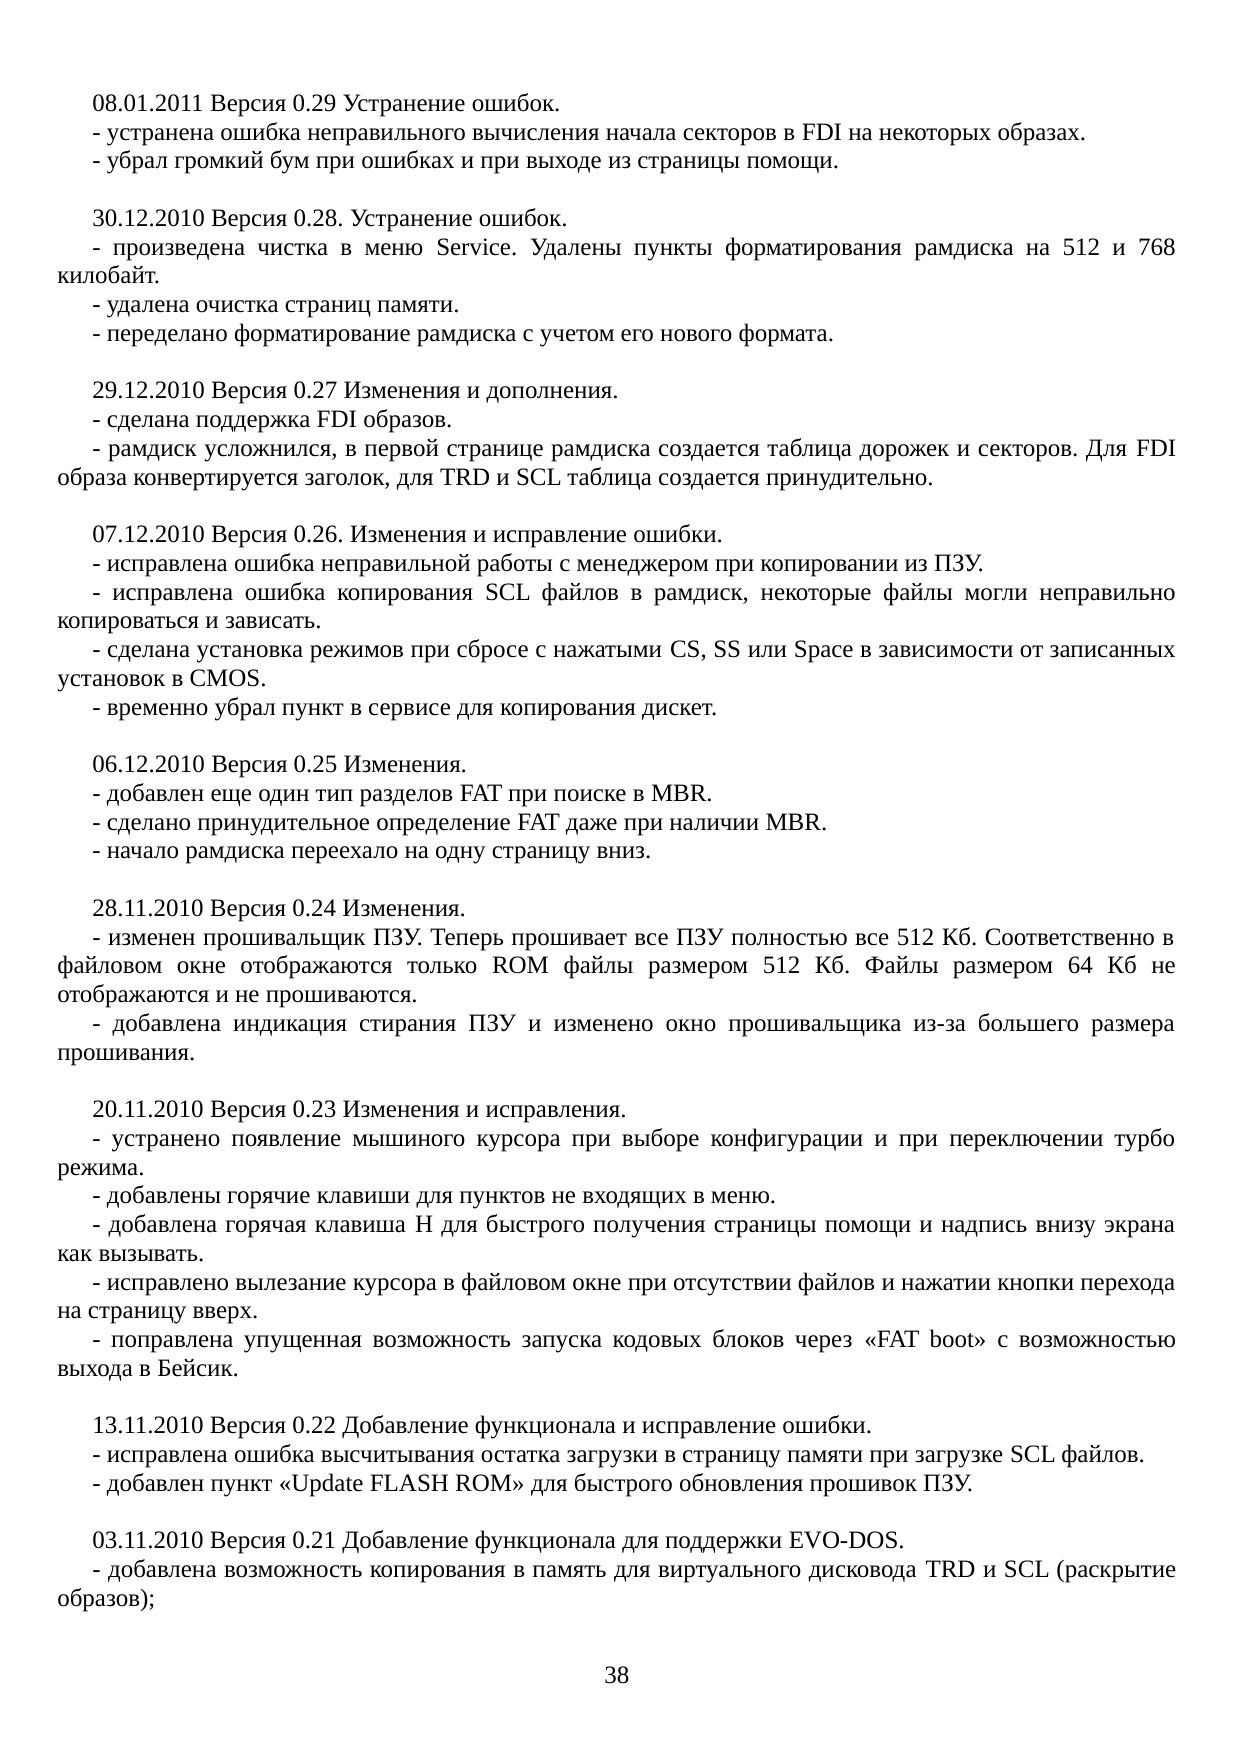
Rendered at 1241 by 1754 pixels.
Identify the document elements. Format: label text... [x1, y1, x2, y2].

text 13.11.2010 Версия 0.22 Добавление функционала и исправление ошибки. [57, 1411, 1176, 1439]
text - произведена чистка в меню Service. Удалены пункты форматирования рамдиска на 512 и 768 килобайт. [57, 232, 1176, 289]
text - удалена очистка страниц памяти. [57, 289, 1176, 318]
text - поправлена упущенная возможность запуска кодовых блоков через «FAT boot» с возможностью выхода в Бейсик. [57, 1324, 1176, 1382]
text - добавлена возможность копирования в память для виртуального дисковода TRD и SCL (раскрытие образов); [57, 1554, 1176, 1612]
text 30.12.2010 Версия 0.28. Устранение ошибок. [57, 203, 1176, 232]
text - сделана поддержка FDI образов. [57, 404, 1176, 433]
text - исправлена ошибка копирования SCL файлов в рамдиск, некоторые файлы могли неправильно копироваться и зависать. [57, 577, 1176, 634]
text - сделана установка режимов при сбросе с нажатыми CS, SS или Space в зависимости от записанных установок в CMOS. [57, 634, 1176, 692]
text - устранена ошибка неправильного вычисления начала секторов в FDI на некоторых образах. [57, 117, 1176, 146]
text - исправлена ошибка неправильной работы с менеджером при копировании из ПЗУ. [57, 548, 1176, 577]
text 07.12.2010 Версия 0.26. Изменения и исправление ошибки. [57, 519, 1176, 548]
text - исправлена ошибка высчитывания остатка загрузки в страницу памяти при загрузке SCL файлов. [57, 1439, 1176, 1468]
text - временно убрал пункт в сервисе для копирования дискет. [57, 692, 1176, 721]
text - исправлено вылезание курсора в файловом окне при отсутствии файлов и нажатии кнопки перехода на страницу вверх. [57, 1267, 1176, 1324]
text 06.12.2010 Версия 0.25 Изменения. [57, 749, 1176, 778]
text - устранено появление мышиного курсора при выборе конфигурации и при переключении турбо режима. [57, 1123, 1176, 1181]
text - добавлены горячие клавиши для пунктов не входящих в меню. [57, 1181, 1176, 1209]
text 29.12.2010 Версия 0.27 Изменения и дополнения. [57, 376, 1176, 404]
text - добавлена горячая клавиша H для быстрого получения страницы помощи и надпись внизу экрана как вызывать. [57, 1209, 1176, 1267]
text - убрал громкий бум при ошибках и при выходе из страницы помощи. [57, 146, 1176, 174]
text 20.11.2010 Версия 0.23 Изменения и исправления. [57, 1094, 1176, 1123]
text - сделано принудительное определение FAT даже при наличии MBR. [57, 807, 1176, 836]
text - переделано форматирование рамдиска с учетом его нового формата. [57, 318, 1176, 347]
text 08.01.2011 Версия 0.29 Устранение ошибок. [57, 88, 1176, 117]
text 03.11.2010 Версия 0.21 Добавление функционала для поддержки EVO-DOS. [57, 1526, 1176, 1554]
text - начало рамдиска переехало на одну страницу вниз. [57, 836, 1176, 864]
text - рамдиск усложнился, в первой странице рамдиска создается таблица дорожек и секторов. Для FDI образа конвертируется заголок, для TRD и SCL таблица создается принудительно. [57, 433, 1176, 491]
text - добавлена индикация стирания ПЗУ и изменено окно прошивальщика из-за большего размера прошивания. [57, 1008, 1176, 1066]
text - изменен прошивальщик ПЗУ. Теперь прошивает все ПЗУ полностью все 512 Кб. Соответственно в файловом окне отображаются только ROM файлы размером 512 Кб. Файлы размером 64 Кб не отображаются и не прошиваются. [57, 922, 1176, 1008]
text 28.11.2010 Версия 0.24 Изменения. [57, 893, 1176, 922]
text - добавлен еще один тип разделов FAT при поиске в MBR. [57, 778, 1176, 807]
text - добавлен пункт «Update FLASH ROM» для быстрого обновления прошивок ПЗУ. [57, 1468, 1176, 1497]
